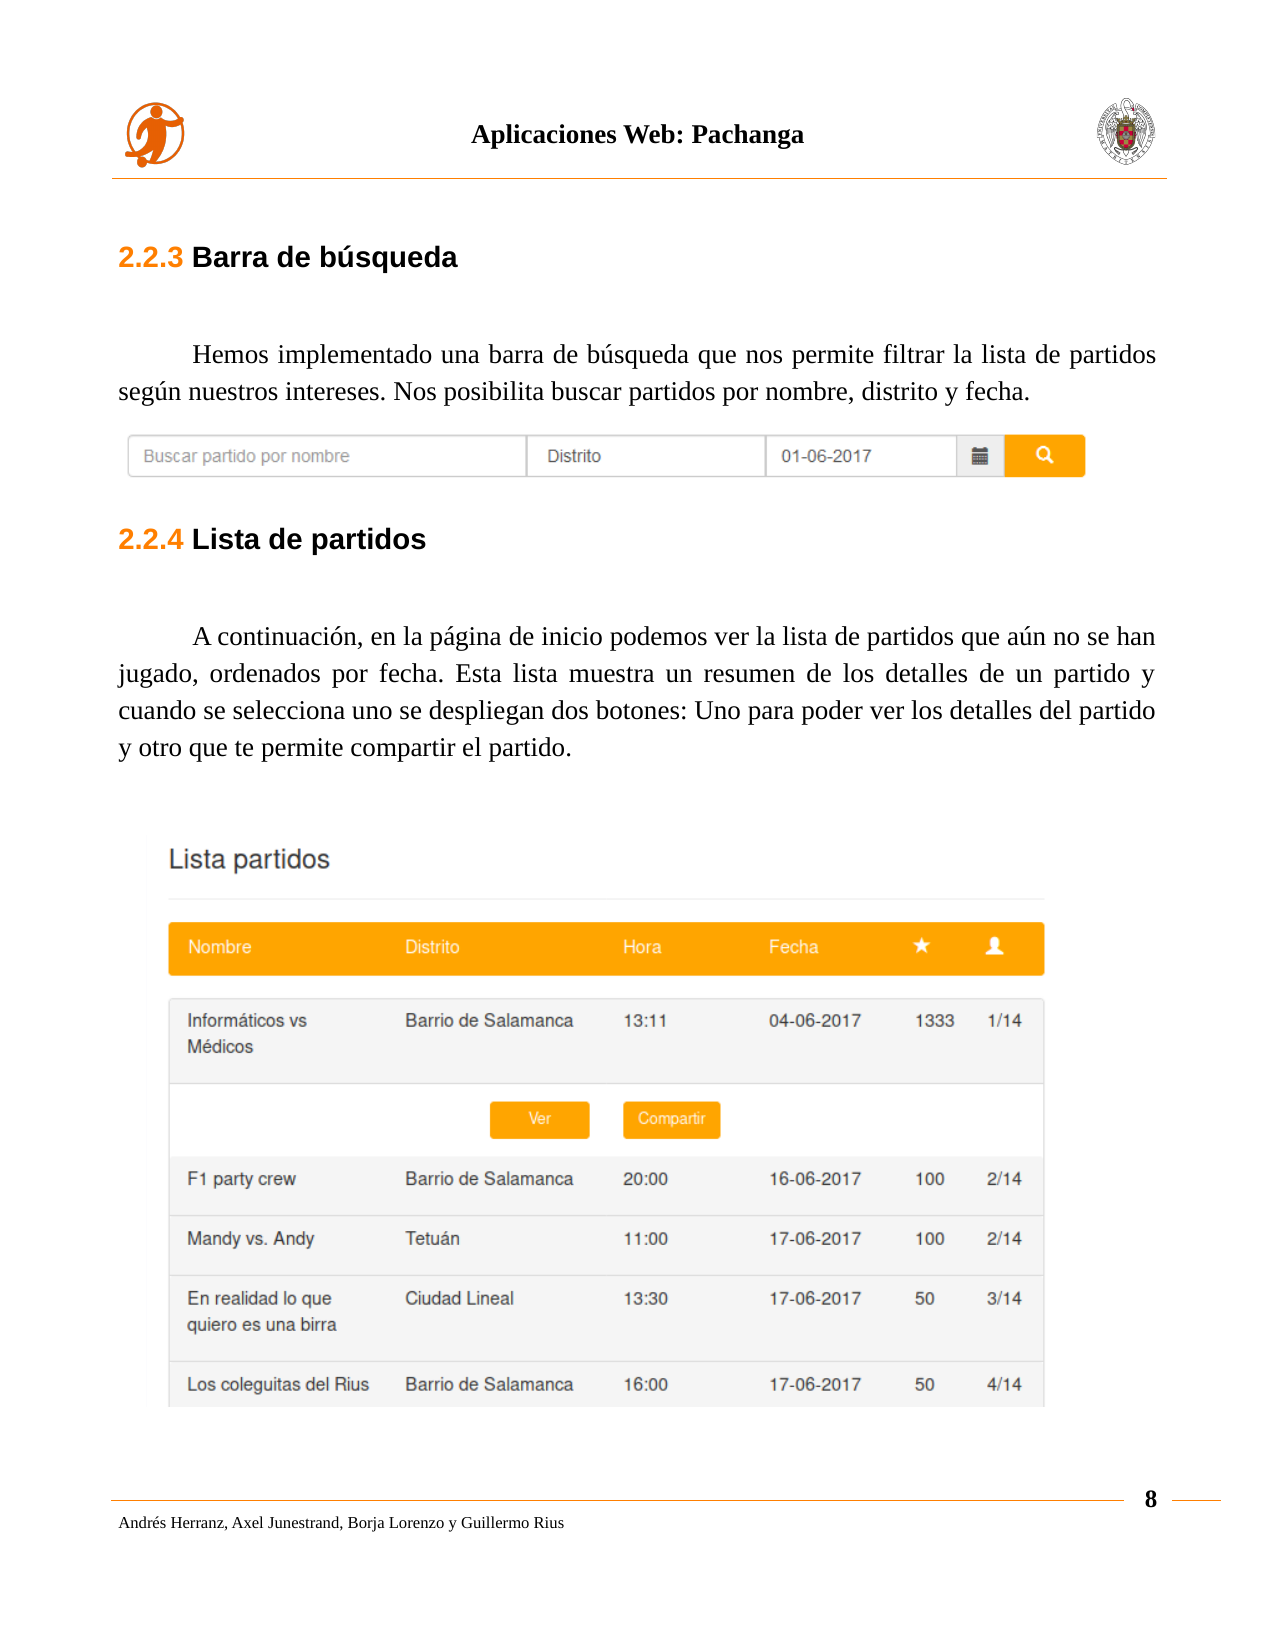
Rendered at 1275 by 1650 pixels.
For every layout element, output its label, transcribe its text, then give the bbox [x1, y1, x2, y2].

text A continuación, en la página de inicio podemos ver la lista de partidos que aún no se han jugado, ordenados por fecha. Esta lista muestra un resumen de los detalles de un partido y cuando se selecciona uno se despliegan dos botones: Uno para poder ver los detalles del partido y otro que te permite compartir el partido. [118, 620, 1157, 763]
picture [1095, 96, 1157, 167]
subtitle 2.2.3 Barra de búsqueda [118, 239, 1157, 273]
picture [118, 94, 188, 178]
subtitle 2.2.4 Lista de partidos [118, 522, 1157, 555]
text Hemos implementado una barra de búsqueda que nos permite filtrar la lista de partidos según nuestros intereses. Nos posibilita buscar partidos por nombre, distrito y fecha. [118, 338, 1157, 406]
picture [146, 835, 1067, 1407]
picture [118, 426, 1094, 486]
